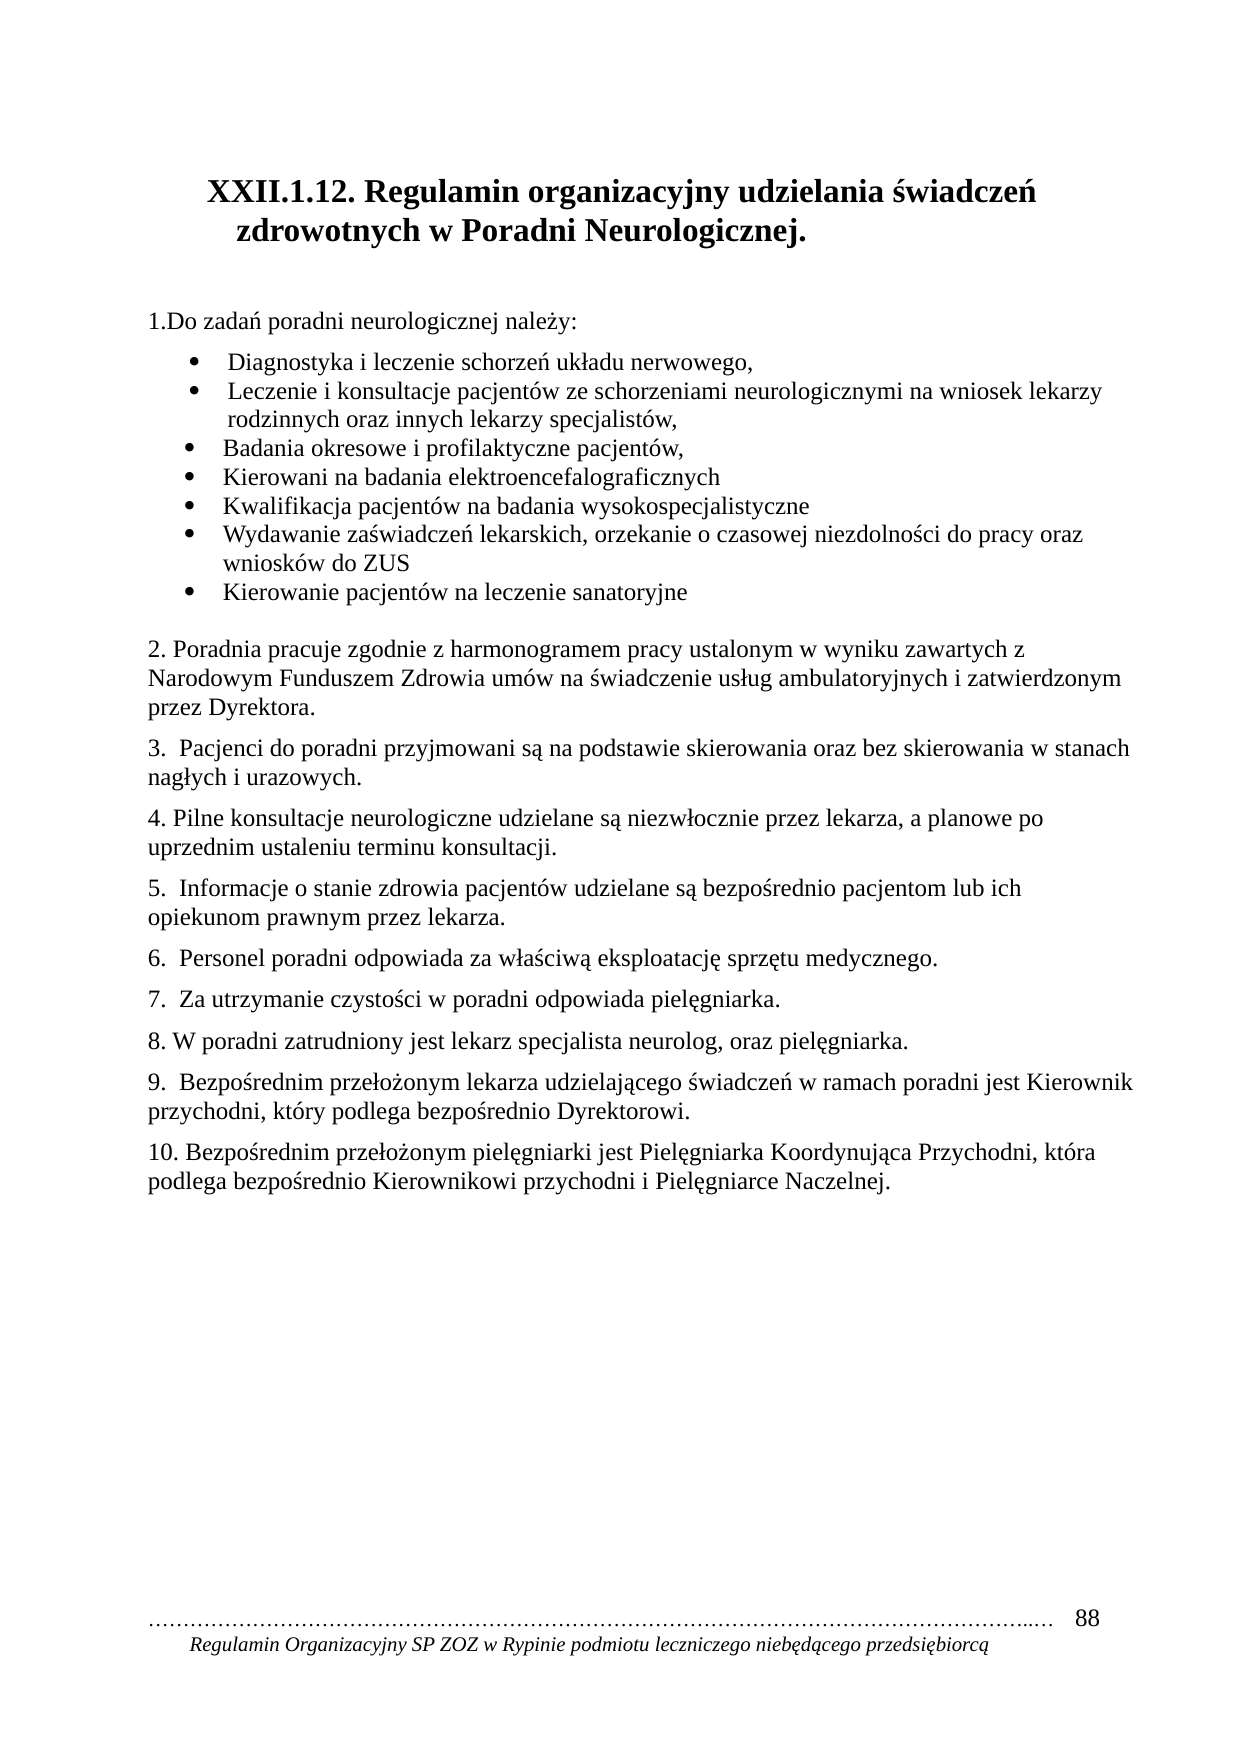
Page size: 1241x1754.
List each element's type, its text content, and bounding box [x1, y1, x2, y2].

list Badania okresowe i profilaktyczne pacjentów, [185, 433, 1137, 462]
text 9. Bezpośrednim przełożonym lekarza udzielającego świadczeń w ramach poradni jest Kierownik przychodni, który podlega bezpośrednio Dyrektorowi. [148, 1067, 1137, 1124]
text 1.Do zadań poradni neurologicznej należy: [148, 306, 1137, 334]
text 5. Informacje o stanie zdrowia pacjentów udzielane są bezpośrednio pacjentom lub ich opiekunom prawnym przez lekarza. [148, 873, 1137, 931]
text 3. Pacjenci do poradni przyjmowani są na podstawie skierowania oraz bez skierowania w stanach nagłych i urazowych. [148, 733, 1137, 791]
list Kwalifikacja pacjentów na badania wysokospecjalistyczne [185, 491, 1137, 519]
text 2. Poradnia pracuje zgodnie z harmonogramem pracy ustalonym w wyniku zawartych z Narodowym Funduszem Zdrowia umów na świadczenie usług ambulatoryjnych i zatwierdzonym przez Dyrektora. [148, 634, 1137, 721]
list Leczenie i konsultacje pacjentów ze schorzeniami neurologicznymi na wniosek lekarzy rodzinnych oraz innych lekarzy specjalistów, [190, 376, 1137, 433]
text 10. Bezpośrednim przełożonym pielęgniarki jest Pielęgniarka Koordynująca Przychodni, która podlega bezpośrednio Kierownikowi przychodni i Pielęgniarce Naczelnej. [148, 1137, 1137, 1194]
list XXII.1.12. Regulamin organizacyjny udzielania świadczeń zdrowotnych w Poradni Neurologicznej. [207, 172, 1137, 248]
list Wydawanie zaświadczeń lekarskich, orzekanie o czasowej niezdolności do pracy oraz wniosków do ZUS [185, 519, 1137, 577]
text 4. Pilne konsultacje neurologiczne udzielane są niezwłocznie przez lekarza, a planowe po uprzednim ustaleniu terminu konsultacji. [148, 803, 1137, 861]
list Kierowani na badania elektroencefalograficznych [185, 462, 1137, 491]
list Diagnostyka i leczenie schorzeń układu nerwowego, [190, 347, 1137, 376]
list Kierowanie pacjentów na leczenie sanatoryjne [185, 577, 1137, 606]
text 6. Personel poradni odpowiada za właściwą eksploatację sprzętu medycznego. [148, 943, 1137, 972]
text 8. W poradni zatrudniony jest lekarz specjalista neurolog, oraz pielęgniarka. [148, 1026, 1137, 1054]
text 7. Za utrzymanie czystości w poradni odpowiada pielęgniarka. [148, 984, 1137, 1013]
